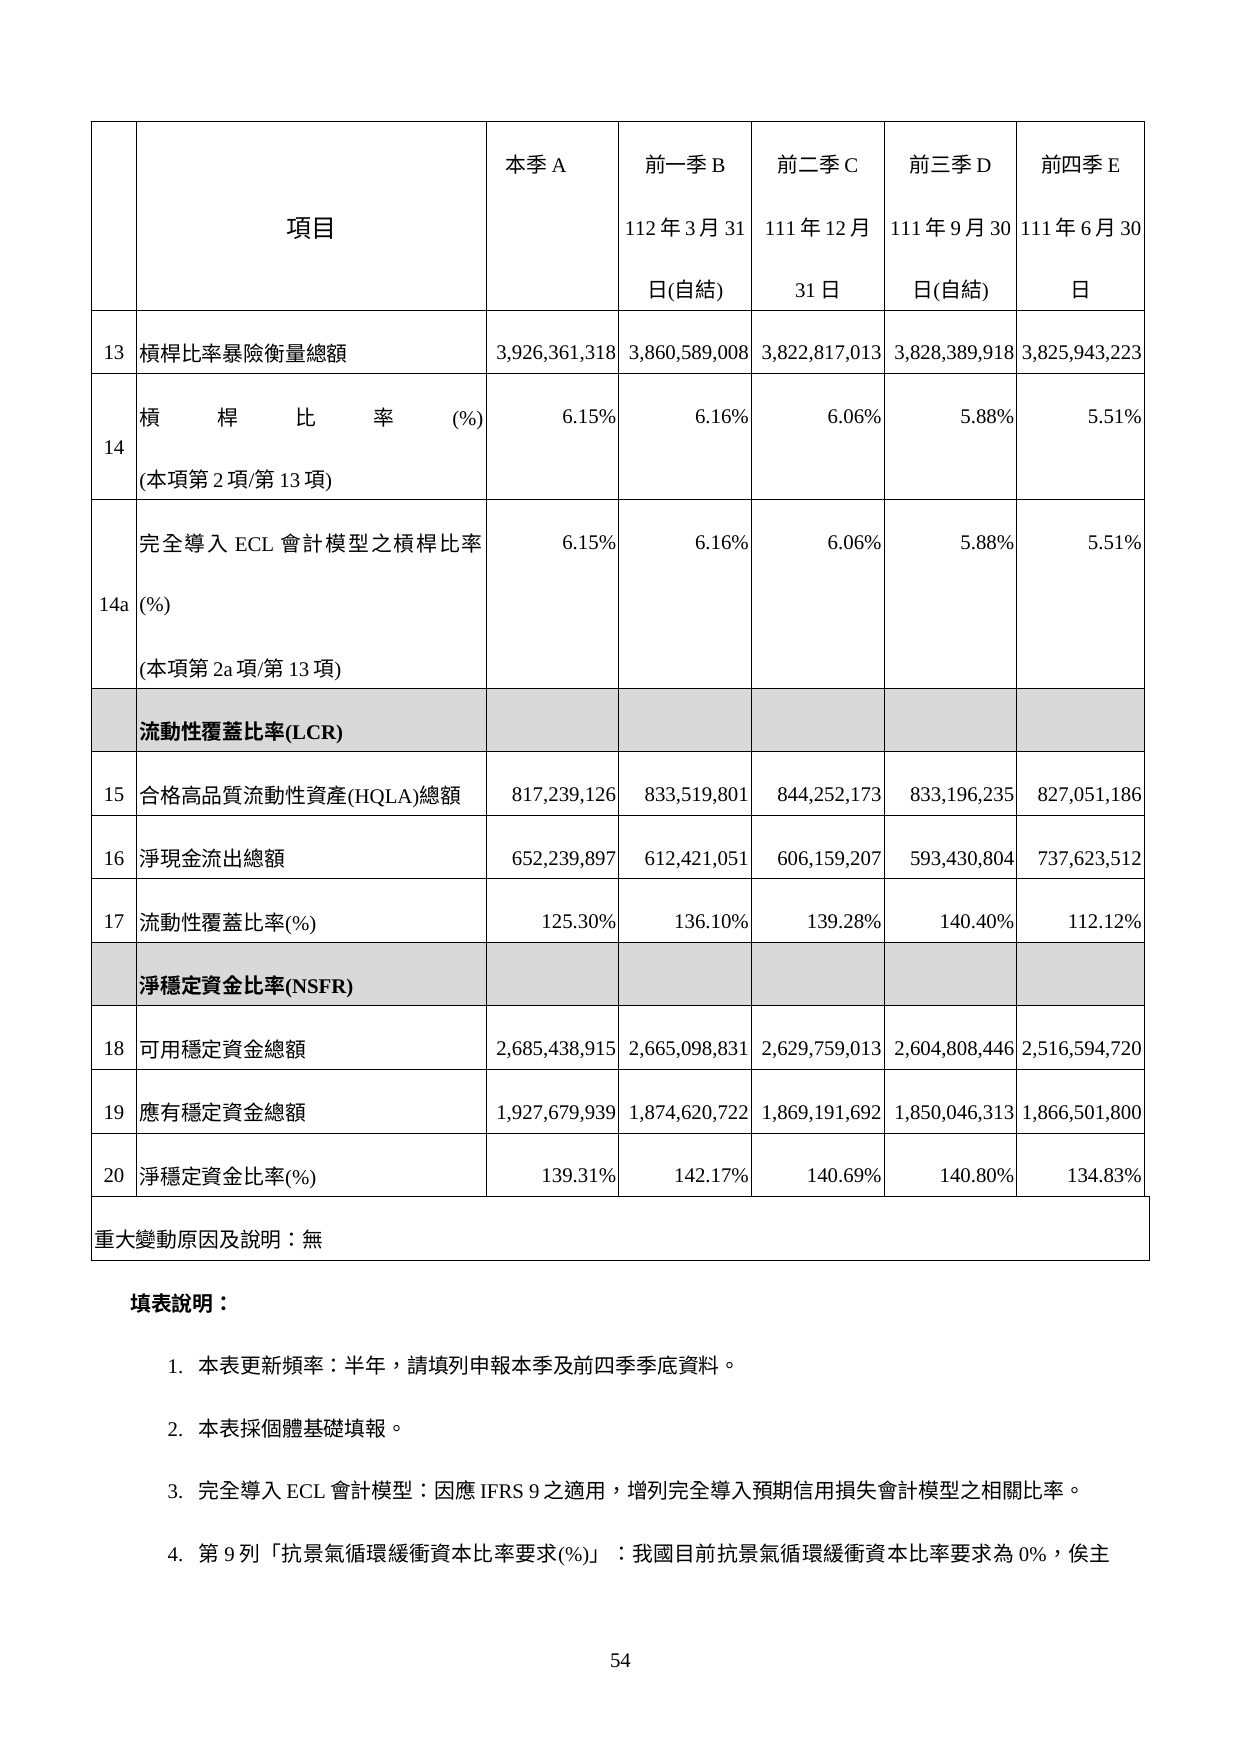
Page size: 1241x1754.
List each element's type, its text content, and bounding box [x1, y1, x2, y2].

list 第9列「抗景氣循環緩衝資本比率要求(%)」：我國目前抗景氣循環緩衝資本比率要求為0%，俟主 [167, 1511, 1110, 1573]
table_cell 19 [92, 1070, 136, 1132]
table_cell 6.15% [487, 500, 618, 688]
table_cell 15 [92, 752, 136, 815]
table_cell 20 [92, 1134, 136, 1196]
table_cell 817,239,126 [487, 752, 618, 815]
table_cell [92, 943, 136, 1005]
table_cell 139.28% [752, 879, 884, 942]
table_cell 5.51% [1017, 500, 1144, 688]
table_cell 槓桿比率(%) (本項第2項/第13項) [137, 374, 486, 499]
list 本表採個體基礎填報。 [167, 1386, 1110, 1448]
table_cell 5.51% [1017, 374, 1144, 499]
table_cell 139.31% [487, 1134, 618, 1196]
table_cell 流動性覆蓋比率(%) [137, 879, 486, 942]
table_cell 2,604,808,446 [885, 1006, 1016, 1069]
table_cell 6.16% [619, 500, 751, 688]
table_cell 844,252,173 [752, 752, 884, 815]
table_cell 可用穩定資金總額 [137, 1006, 486, 1069]
table_cell [1145, 1069, 1149, 1132]
table_cell 3,825,943,223 [1017, 311, 1144, 373]
table_cell 3,822,817,013 [752, 311, 884, 373]
table_cell 833,196,235 [885, 752, 1016, 815]
table_cell 淨穩定資金比率(%) [137, 1134, 486, 1196]
table_cell [752, 943, 884, 1005]
table_cell 3,926,361,318 [487, 311, 618, 373]
text 填表說明： [130, 1261, 1110, 1323]
table_cell 流動性覆蓋比率(LCR) [137, 689, 486, 751]
table_cell 833,519,801 [619, 752, 751, 815]
table_cell [1145, 942, 1149, 1005]
table_cell 606,159,207 [752, 816, 884, 878]
table_cell [1017, 943, 1144, 1005]
table_cell 112.12% [1017, 879, 1144, 942]
table_cell [619, 689, 751, 751]
table_cell 14 [92, 374, 136, 499]
table_cell 1,869,191,692 [752, 1070, 884, 1132]
table_cell 136.10% [619, 879, 751, 942]
table_header 前二季C 111年12月31日 [752, 122, 884, 309]
table_cell 1,927,679,939 [487, 1070, 618, 1132]
table_cell 737,623,512 [1017, 816, 1144, 878]
table_cell 1,850,046,313 [885, 1070, 1016, 1132]
table_cell [92, 689, 136, 751]
table_header 前三季D 111年9月30日(自結) [885, 122, 1016, 309]
table_cell 淨穩定資金比率(NSFR) [137, 943, 486, 1005]
table_cell [885, 943, 1016, 1005]
table_cell 134.83% [1017, 1134, 1144, 1196]
table_cell 140.80% [885, 1134, 1016, 1196]
table_cell [1145, 373, 1149, 499]
table_cell 5.88% [885, 500, 1016, 688]
table_cell 125.30% [487, 879, 618, 942]
table_cell 17 [92, 879, 136, 942]
table_header 本季A [487, 122, 618, 309]
table_cell 6.06% [752, 500, 884, 688]
table_cell 6.06% [752, 374, 884, 499]
table_cell 3,828,389,918 [885, 311, 1016, 373]
table_cell 593,430,804 [885, 816, 1016, 878]
table_cell 18 [92, 1006, 136, 1069]
table_cell [1145, 499, 1149, 688]
table_cell 16 [92, 816, 136, 878]
table_cell 2,629,759,013 [752, 1006, 884, 1069]
table_cell 6.15% [487, 374, 618, 499]
table_cell [1145, 1005, 1149, 1069]
table_cell 140.40% [885, 879, 1016, 942]
table_cell 6.16% [619, 374, 751, 499]
table_cell 2,685,438,915 [487, 1006, 618, 1069]
table_cell 652,239,897 [487, 816, 618, 878]
table_cell [752, 689, 884, 751]
table_header 項目 [137, 122, 486, 309]
table_cell [1145, 1133, 1149, 1196]
table_cell [885, 689, 1016, 751]
table_cell [1017, 689, 1144, 751]
table_cell 5.88% [885, 374, 1016, 499]
table_cell [1145, 751, 1149, 815]
table_cell 140.69% [752, 1134, 884, 1196]
table_cell 13 [92, 311, 136, 373]
table_header 前一季B 112年3月31日(自結) [619, 122, 751, 309]
table_cell [487, 689, 618, 751]
table_cell 2,665,098,831 [619, 1006, 751, 1069]
table_cell [1145, 688, 1149, 751]
table_cell 3,860,589,008 [619, 311, 751, 373]
table_header 前四季E 111年6月30日 [1017, 122, 1144, 309]
table_cell [487, 943, 618, 1005]
table_cell 槓桿比率暴險衡量總額 [137, 311, 486, 373]
table_cell 1,866,501,800 [1017, 1070, 1144, 1132]
table_cell 827,051,186 [1017, 752, 1144, 815]
table_cell [1145, 815, 1149, 878]
table_cell 612,421,051 [619, 816, 751, 878]
table_cell 淨現金流出總額 [137, 816, 486, 878]
table_cell 重大變動原因及說明：無 [92, 1197, 1149, 1259]
table_cell 合格高品質流動性資產(HQLA)總額 [137, 752, 486, 815]
table_cell 應有穩定資金總額 [137, 1070, 486, 1132]
table_header [1145, 121, 1149, 309]
table_cell 142.17% [619, 1134, 751, 1196]
table_cell [1145, 310, 1149, 373]
list 本表更新頻率：半年，請填列申報本季及前四季季底資料。 [167, 1323, 1110, 1386]
table_cell [1145, 878, 1149, 942]
table_cell 14a [92, 500, 136, 688]
table_cell [619, 943, 751, 1005]
table_cell 2,516,594,720 [1017, 1006, 1144, 1069]
list 完全導入ECL會計模型：因應IFRS 9之適用，增列完全導入預期信用損失會計模型之相關比率。 [167, 1448, 1110, 1511]
table_header [92, 122, 136, 309]
table_cell 1,874,620,722 [619, 1070, 751, 1132]
table_cell 完全導入ECL會計模型之槓桿比率(%) (本項第2a項/第13項) [137, 500, 486, 688]
